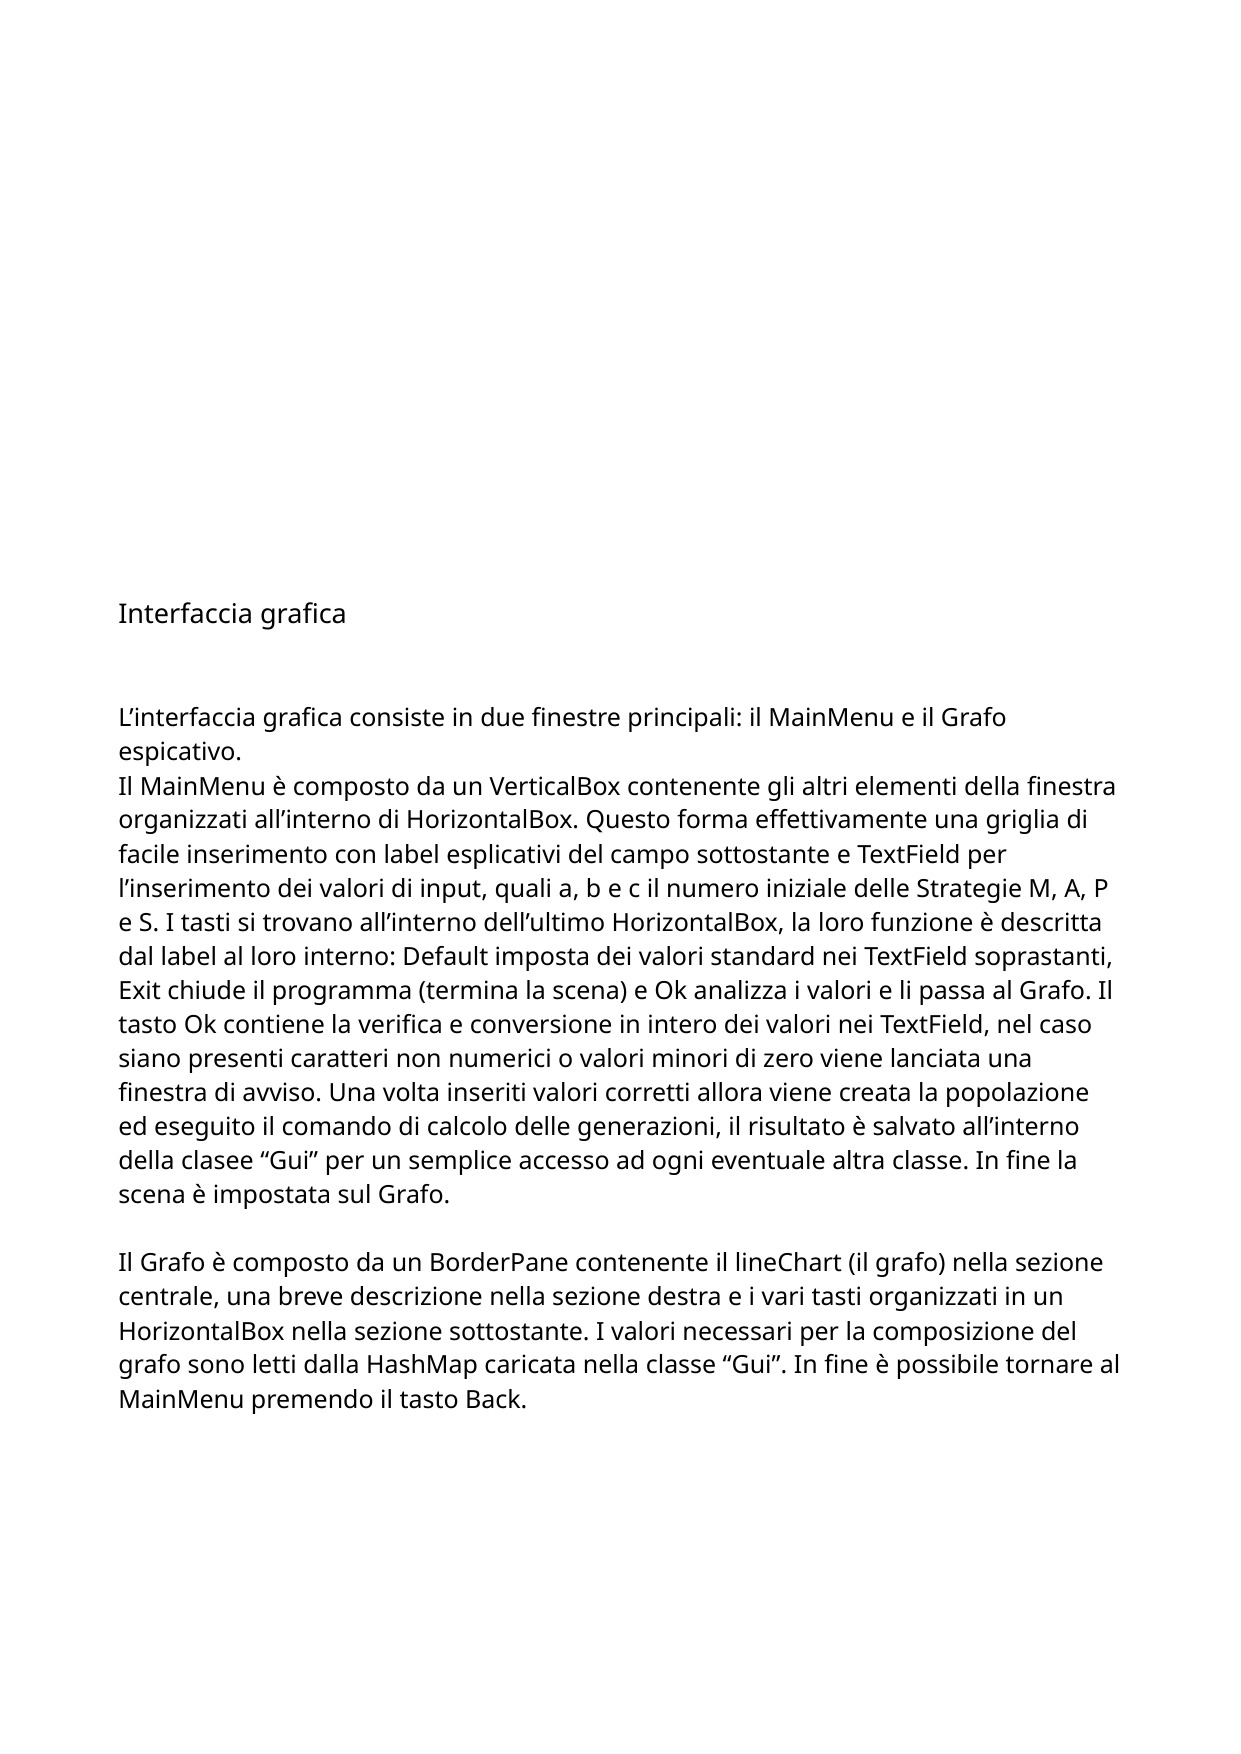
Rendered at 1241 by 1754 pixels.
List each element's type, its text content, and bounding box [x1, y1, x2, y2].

text Il Grafo è composto da un BorderPane contenente il lineChart (il grafo) nella sezione centrale, una breve descrizione nella sezione destra e i vari tasti organizzati in un HorizontalBox nella sezione sottostante. I valori necessari per la composizione del grafo sono letti dalla HashMap caricata nella classe “Gui”. In fine è possibile tornare al MainMenu premendo il tasto Back. [118, 1245, 1122, 1415]
text L’interfaccia grafica consiste in due finestre principali: il MainMenu e il Grafo espicativo. Il MainMenu è composto da un VerticalBox contenente gli altri elementi della finestra organizzati all’interno di HorizontalBox. Questo forma effettivamente una griglia di facile inserimento con label esplicativi del campo sottostante e TextField per l’inserimento dei valori di input, quali a, b e c il numero iniziale delle Strategie M, A, P e S. I tasti si trovano all’interno dell’ultimo HorizontalBox, la loro funzione è descritta dal label al loro interno: Default imposta dei valori standard nei TextField soprastanti, Exit chiude il programma (termina la scena) e Ok analizza i valori e li passa al Grafo. Il tasto Ok contiene la verifica e conversione in intero dei valori nei TextField, nel caso siano presenti caratteri non numerici o valori minori di zero viene lanciata una finestra di avviso. Una volta inseriti valori corretti allora viene creata la popolazione ed eseguito il comando di calcolo delle generazioni, il risultato è salvato all’interno della clasee “Gui” per un semplice accesso ad ogni eventuale altra classe. In fine la scena è impostata sul Grafo. [118, 700, 1122, 1211]
text Interfaccia grafica [118, 595, 1122, 632]
